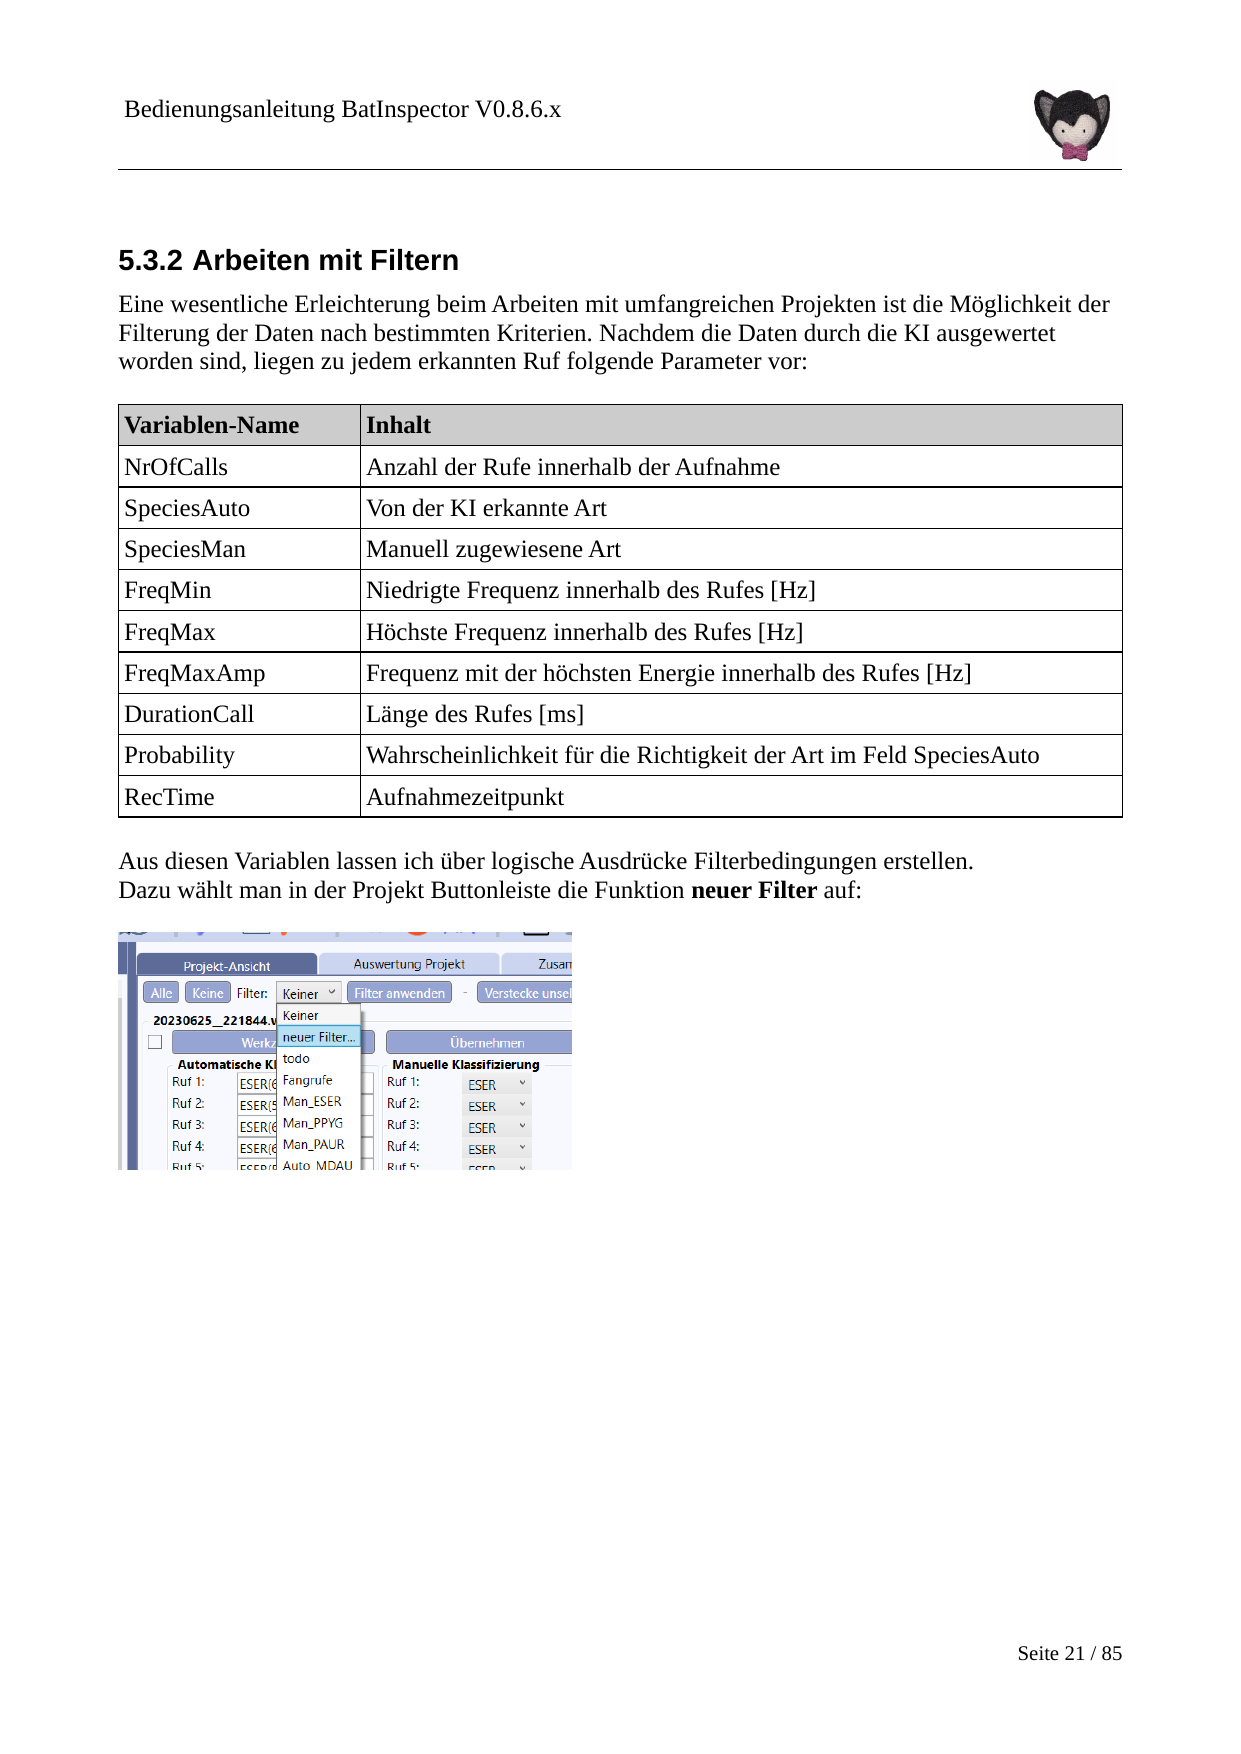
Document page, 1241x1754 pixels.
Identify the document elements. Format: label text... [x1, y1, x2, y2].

table_cell Aufnahmezeitpunkt [361, 776, 1122, 816]
picture [1030, 80, 1119, 169]
subtitle Arbeiten mit Filtern [118, 243, 1122, 276]
picture [118, 932, 572, 1170]
table_cell RecTime [119, 776, 360, 816]
text Aus diesen Variablen lassen ich über logische Ausdrücke Filterbedingungen erstellen. [118, 846, 1122, 875]
text Dazu wählt man in der Projekt Buttonleiste die Funktion neuer Filter auf: [118, 875, 1122, 904]
table_cell Probability [119, 735, 360, 775]
table_cell Anzahl der Rufe innerhalb der Aufnahme [361, 446, 1122, 486]
table_cell Von der KI erkannte Art [361, 488, 1122, 528]
table_cell Wahrscheinlichkeit für die Richtigkeit der Art im Feld SpeciesAuto [361, 735, 1122, 775]
text Eine wesentliche Erleichterung beim Arbeiten mit umfangreichen Projekten ist die Möglichkeit der Filterung der Daten nach bestimmten Kriterien. Nachdem die Daten durch die KI ausgewertet worden sind, liegen zu jedem erkannten Ruf folgende Parameter vor: [118, 289, 1122, 375]
table_cell SpeciesMan [119, 529, 360, 569]
table_cell Frequenz mit der höchsten Energie innerhalb des Rufes [Hz] [361, 653, 1122, 693]
table_header Variablen-Name [119, 405, 360, 445]
table_cell FreqMin [119, 570, 360, 610]
table_cell NrOfCalls [119, 446, 360, 486]
table_cell Manuell zugewiesene Art [361, 529, 1122, 569]
table_cell FreqMaxAmp [119, 653, 360, 693]
table_cell FreqMax [119, 611, 360, 651]
table_cell SpeciesAuto [119, 488, 360, 528]
table_header Inhalt [361, 405, 1122, 445]
table_cell Niedrigte Frequenz innerhalb des Rufes [Hz] [361, 570, 1122, 610]
table_cell DurationCall [119, 694, 360, 734]
table_cell Höchste Frequenz innerhalb des Rufes [Hz] [361, 611, 1122, 651]
table_cell Länge des Rufes [ms] [361, 694, 1122, 734]
